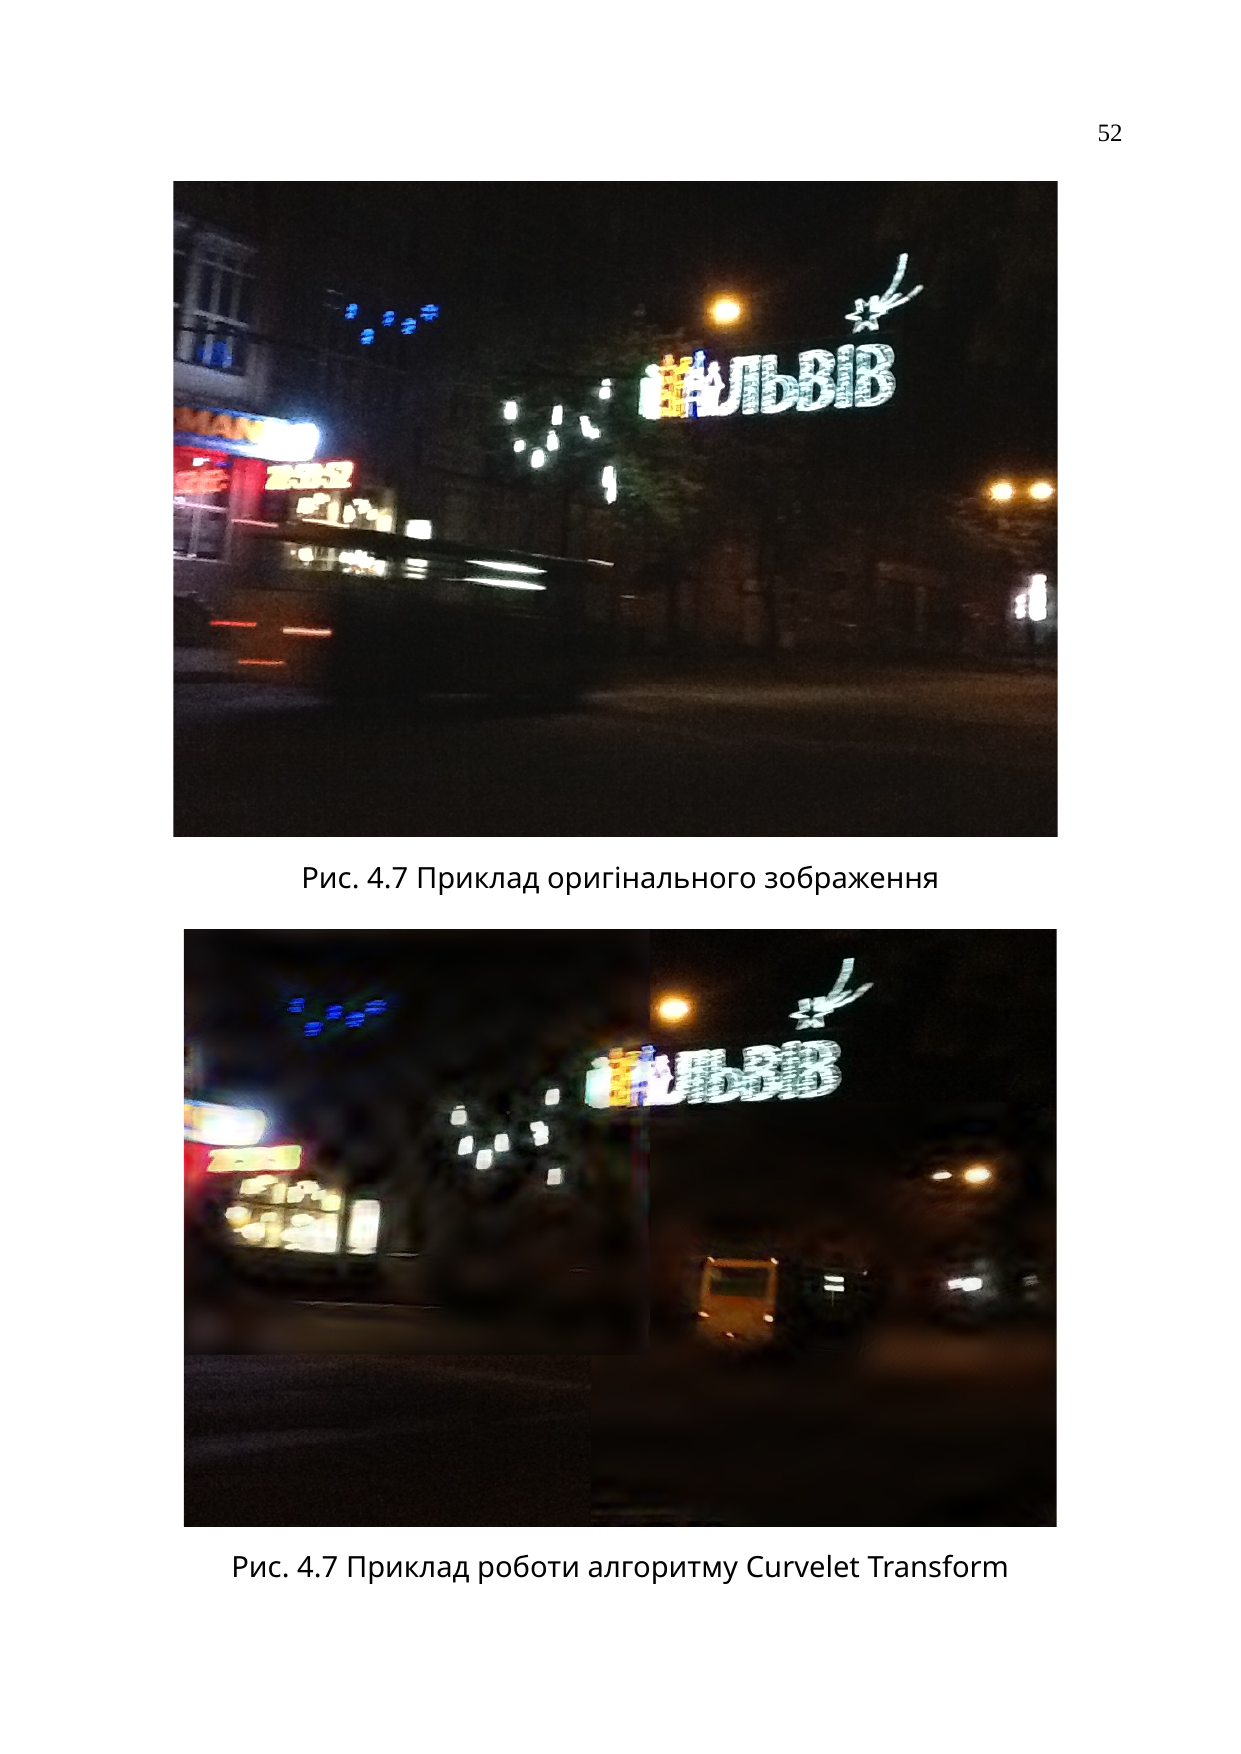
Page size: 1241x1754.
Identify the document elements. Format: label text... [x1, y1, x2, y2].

picture [183, 929, 1057, 1527]
text Рис. 4.7 Приклад оригінального зображення [118, 837, 1122, 897]
picture [173, 181, 1058, 837]
text Рис. 4.7 Приклад роботи алгоритму Curvelet Transform [118, 1527, 1122, 1586]
